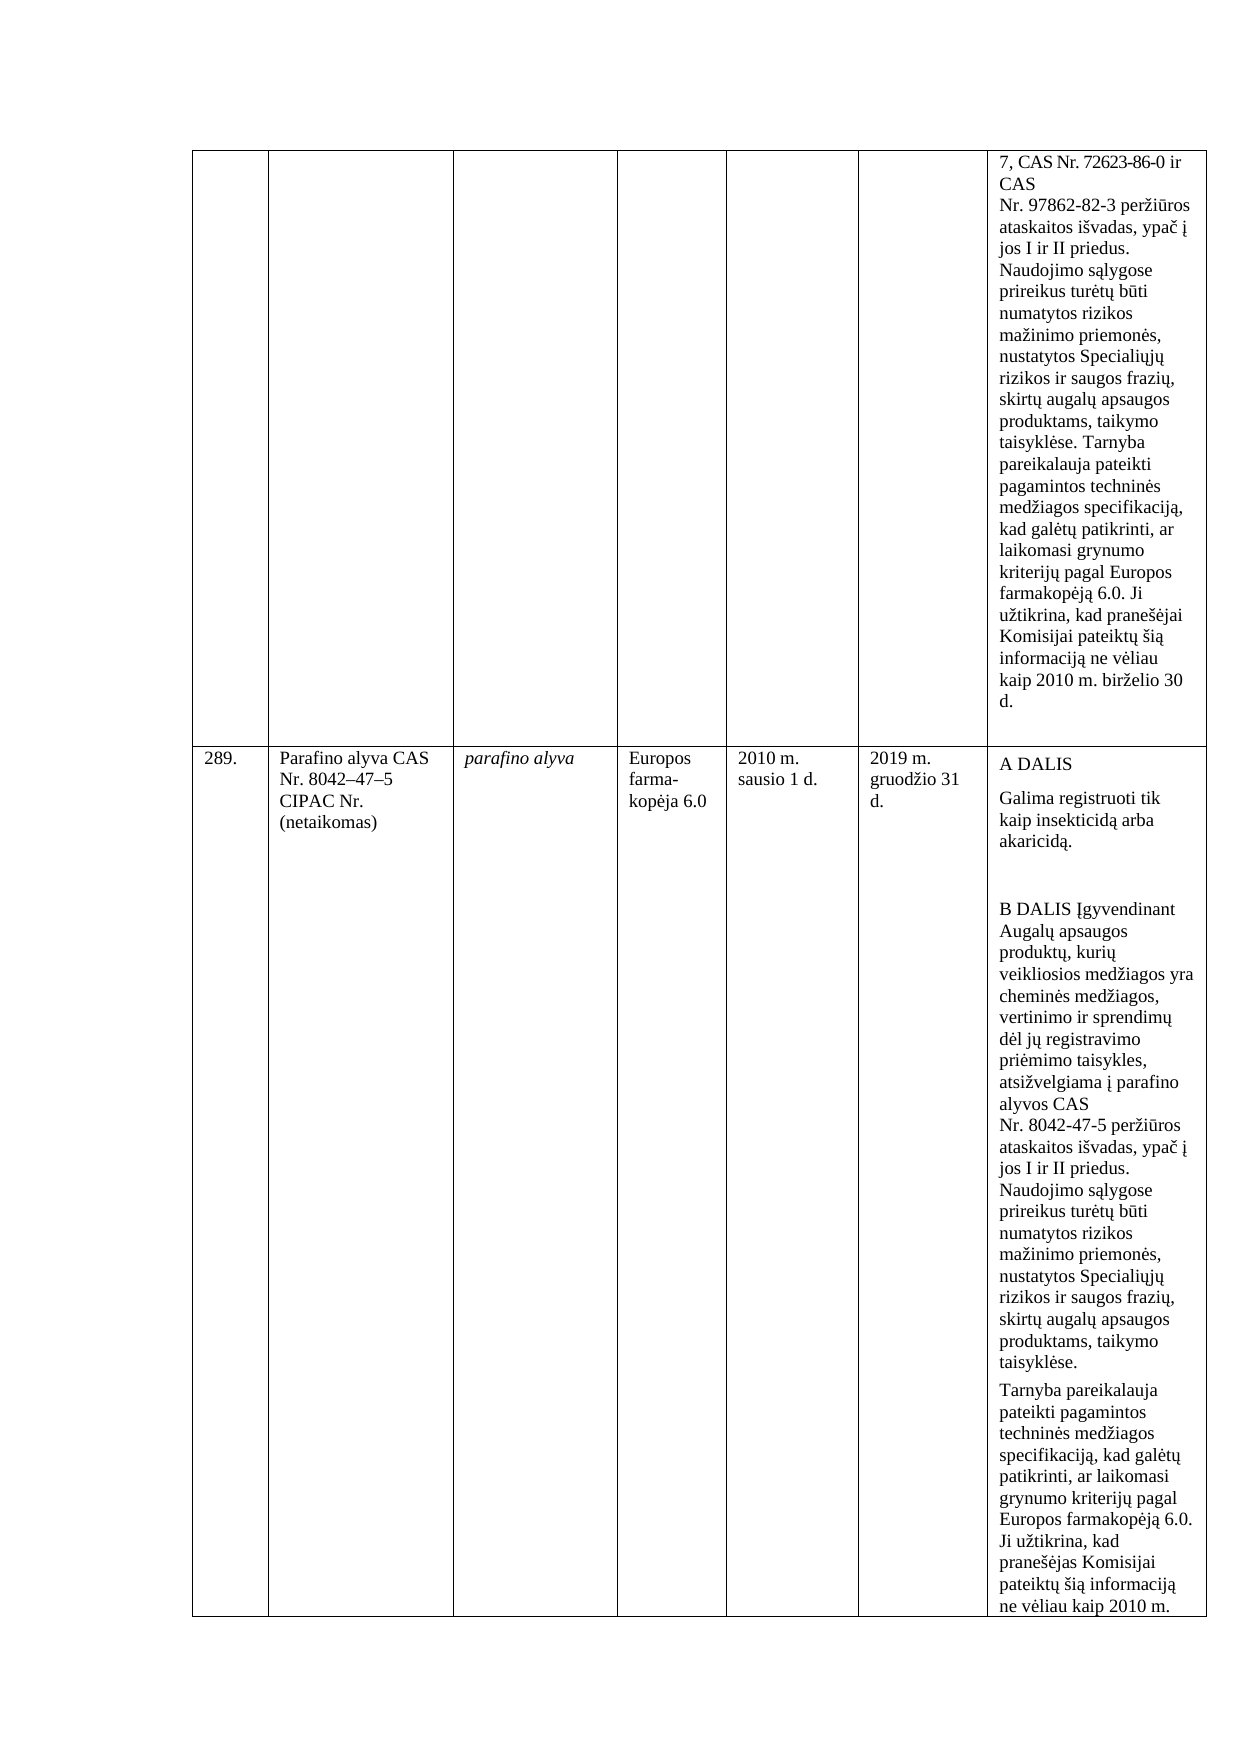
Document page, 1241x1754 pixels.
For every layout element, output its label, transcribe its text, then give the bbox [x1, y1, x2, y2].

table_cell [184, 746, 188, 1616]
table_cell [188, 746, 192, 1616]
table_cell [1207, 746, 1217, 1616]
table_cell [1207, 150, 1217, 746]
table_cell [618, 151, 726, 746]
table_cell 2019 m. gruodžio 31 d. [859, 747, 987, 1616]
table_cell [454, 151, 617, 746]
table_cell 289. [193, 747, 268, 1616]
table_cell [1217, 150, 1240, 746]
table_cell [193, 151, 268, 746]
table_cell [269, 151, 453, 746]
table_cell [859, 151, 987, 746]
table_cell parafino alyva [454, 747, 617, 1616]
table_cell [727, 151, 858, 746]
table_cell [1217, 746, 1240, 1616]
table_cell Europos farma-kopėja 6.0 [618, 747, 726, 1616]
table_cell 2010 m. sausio 1 d. [727, 747, 858, 1616]
table_cell [184, 150, 188, 746]
table_cell A DALIS Galima registruoti tik kaip insekticidą arba akaricidą. B DALIS Įgyvendinant Augalų apsaugos produktų, kurių veikliosios medžiagos yra cheminės medžiagos, vertinimo ir sprendimų dėl jų registravimo priėmimo taisykles, atsižvelgiama į parafino alyvos CAS Nr. 8042-47-5 peržiūros ataskaitos išvadas, ypač į jos I ir II priedus. Naudojimo sąlygose prireikus turėtų būti numatytos rizikos mažinimo priemonės, nustatytos Specialiųjų rizikos ir saugos frazių, skirtų augalų apsaugos produktams, taikymo taisyklėse. Tarnyba pareikalauja pateikti pagamintos techninės medžiagos specifikaciją, kad galėtų patikrinti, ar laikomasi grynumo kriterijų pagal Europos farmakopėją 6.0. Ji užtikrina, kad pranešėjas Komisijai pateiktų šią informaciją ne vėliau kaip 2010 m. [988, 747, 1206, 1616]
table_cell Parafino alyva CAS Nr. 8042–47–5 CIPAC Nr. (netaikomas) [269, 747, 453, 1616]
table_cell [188, 150, 192, 746]
table_cell 7, CAS Nr. 72623-86-0 ir CAS Nr. 97862-82-3 peržiūros ataskaitos išvadas, ypač į jos I ir II priedus. Naudojimo sąlygose prireikus turėtų būti numatytos rizikos mažinimo priemonės, nustatytos Specialiųjų rizikos ir saugos frazių, skirtų augalų apsaugos produktams, taikymo taisyklėse. Tarnyba pareikalauja pateikti pagamintos techninės medžiagos specifikaciją, kad galėtų patikrinti, ar laikomasi grynumo kriterijų pagal Europos farmakopėją 6.0. Ji užtikrina, kad pranešėjai Komisijai pateiktų šią informaciją ne vėliau kaip 2010 m. birželio 30 d. [988, 151, 1206, 746]
